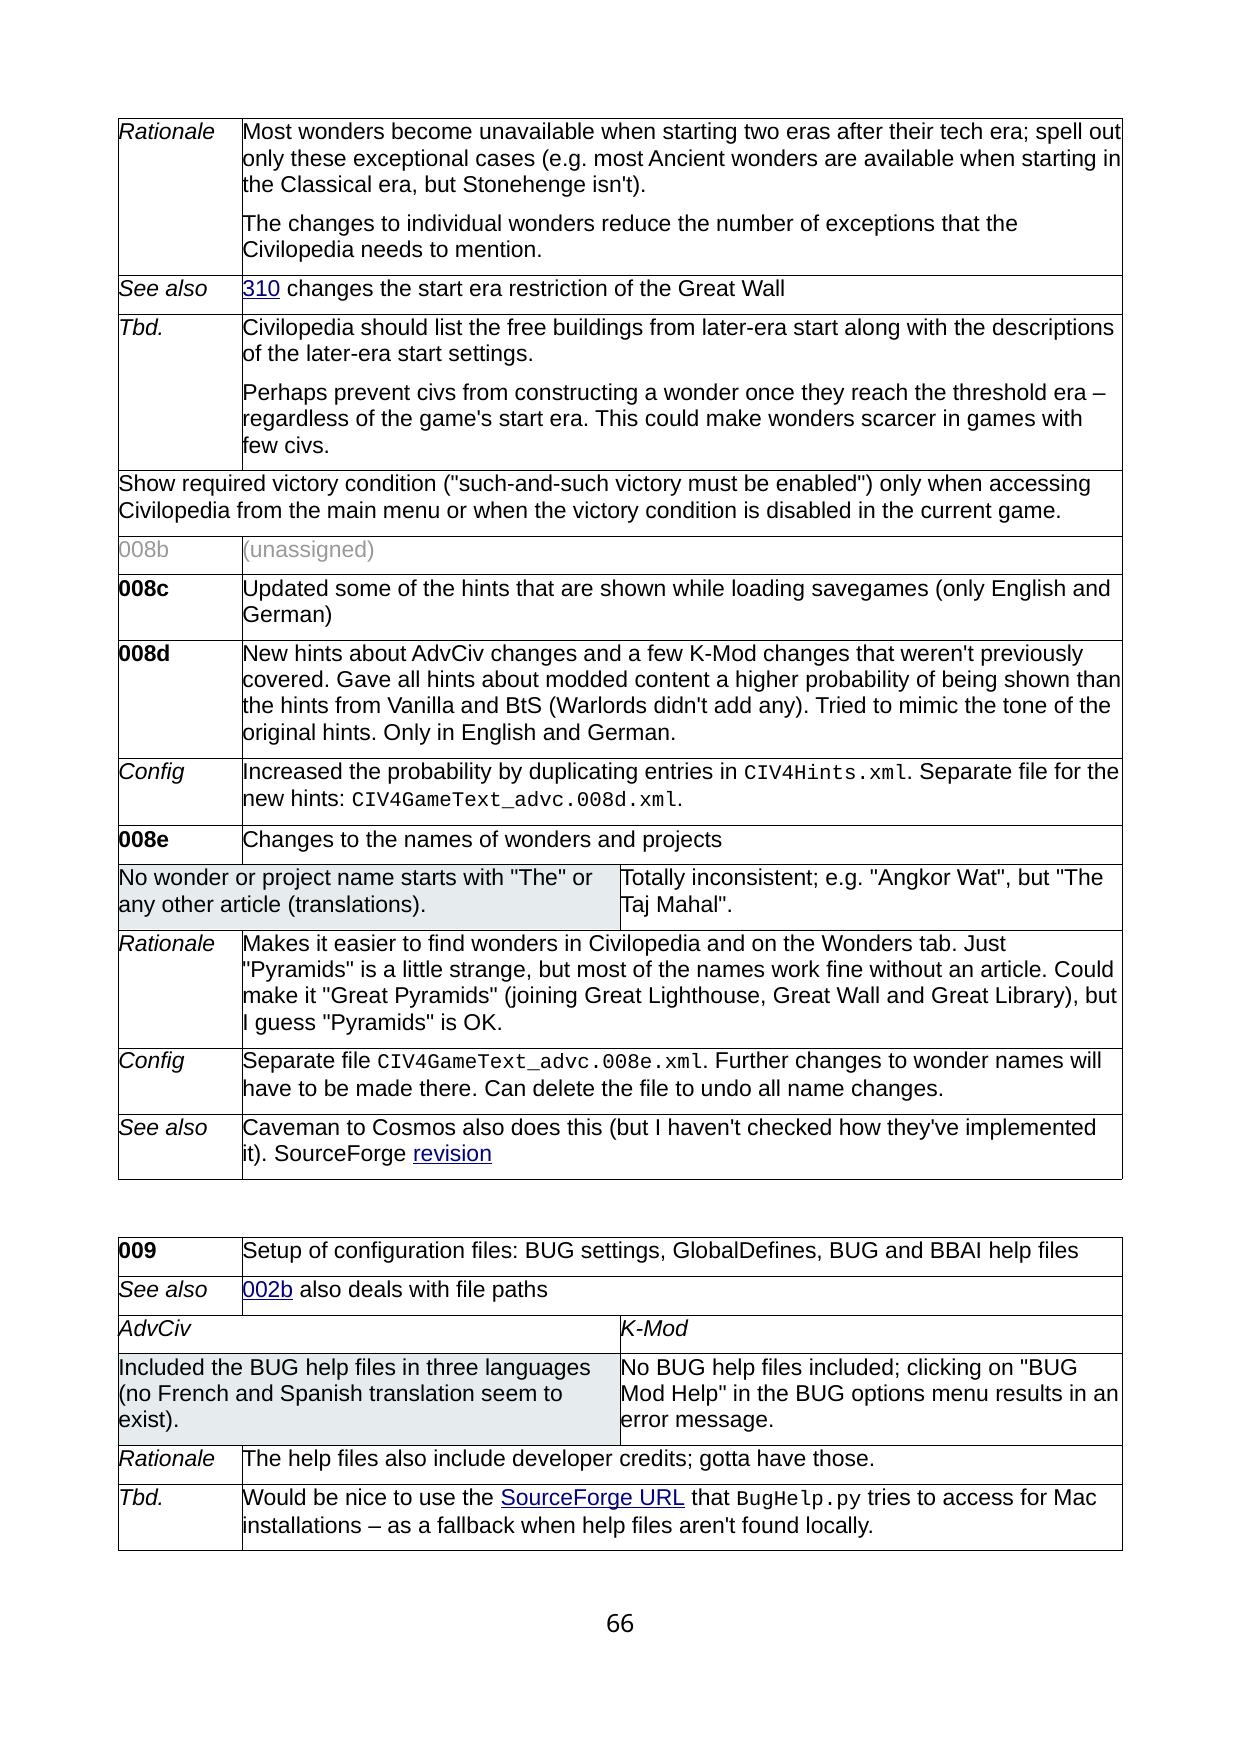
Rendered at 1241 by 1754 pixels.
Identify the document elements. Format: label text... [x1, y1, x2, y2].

table_cell Civilopedia should list the free buildings from later-era start along with the descriptions of the later-era start settings. Perhaps prevent civs from constructing a wonder once they reach the threshold era – regardless of the game's start era. This could make wonders scarcer in games with few civs. [243, 315, 1122, 470]
table_cell Most wonders become unavailable when starting two eras after their tech era; spell out only these exceptional cases (e.g. most Ancient wonders are available when starting in the Classical era, but Stonehenge isn't). The changes to individual wonders reduce the number of exceptions that the Civilopedia needs to mention. [243, 119, 1122, 275]
table_cell Config [119, 1049, 242, 1114]
table_cell 008d [119, 641, 242, 757]
table_cell Increased the probability by duplicating entries in CIV4Hints.xml. Separate file for the new hints: CIV4GameText_advc.008d.xml. [243, 759, 1122, 825]
table_cell Updated some of the hints that are shown while loading savegames (only English and German) [243, 575, 1122, 639]
table_cell AdvCiv [119, 1316, 620, 1353]
table_cell Config [119, 759, 242, 825]
table_cell See also [119, 1277, 242, 1314]
table_cell Separate file CIV4GameText_advc.008e.xml. Further changes to wonder names will have to be made there. Can delete the file to undo all name changes. [243, 1049, 1122, 1114]
table_cell 008b [119, 537, 242, 574]
table_header 009 [119, 1238, 242, 1276]
table_cell New hints about AdvCiv changes and a few K-Mod changes that weren't previously covered. Gave all hints about modded content a higher probability of being shown than the hints from Vanilla and BtS (Warlords didn't add any). Tried to mimic the tone of the original hints. Only in English and German. [243, 641, 1122, 757]
table_cell 008e [119, 826, 242, 864]
table_cell (unassigned) [243, 537, 1122, 574]
table_cell Tbd. [119, 315, 242, 470]
table_cell 008c [119, 575, 242, 639]
table_cell Changes to the names of wonders and projects [243, 826, 1122, 864]
table_cell Show required victory condition ("such-and-such victory must be enabled") only when accessing Civilopedia from the main menu or when the victory condition is disabled in the current game. [119, 471, 1122, 536]
table_cell The help files also include developer credits; gotta have those. [243, 1446, 1122, 1484]
table_header Setup of configuration files: BUG settings, GlobalDefines, BUG and BBAI help files [243, 1238, 1122, 1276]
table_cell Would be nice to use the SourceForge URL that BugHelp.py tries to access for Mac installations – as a fallback when help files aren't found locally. [243, 1485, 1122, 1550]
table_cell Rationale [119, 931, 242, 1047]
table_cell K-Mod [621, 1316, 1122, 1353]
table_cell No BUG help files included; clicking on "BUG Mod Help" in the BUG options menu results in an error message. [621, 1354, 1122, 1445]
table_cell 310 changes the start era restriction of the Great Wall [243, 276, 1122, 314]
table_cell Included the BUG help files in three languages (no French and Spanish translation seem to exist). [119, 1354, 620, 1445]
table_cell See also [119, 1115, 242, 1179]
table_cell Rationale [119, 119, 242, 275]
table_cell Tbd. [119, 1485, 242, 1550]
table_cell Rationale [119, 1446, 242, 1484]
table_cell Makes it easier to find wonders in Civilopedia and on the Wonders tab. Just "Pyramids" is a little strange, but most of the names work fine without an article. Could make it "Great Pyramids" (joining Great Lighthouse, Great Wall and Great Library), but I guess "Pyramids" is OK. [243, 931, 1122, 1047]
table_cell 002b also deals with file paths [243, 1277, 1122, 1314]
table_cell Totally inconsistent; e.g. "Angkor Wat", but "The Taj Mahal". [621, 865, 1122, 929]
table_cell Caveman to Cosmos also does this (but I haven't checked how they've implemented it). SourceForge revision [243, 1115, 1122, 1179]
table_cell No wonder or project name starts with "The" or any other article (translations). [119, 865, 620, 929]
table_cell See also [119, 276, 242, 314]
